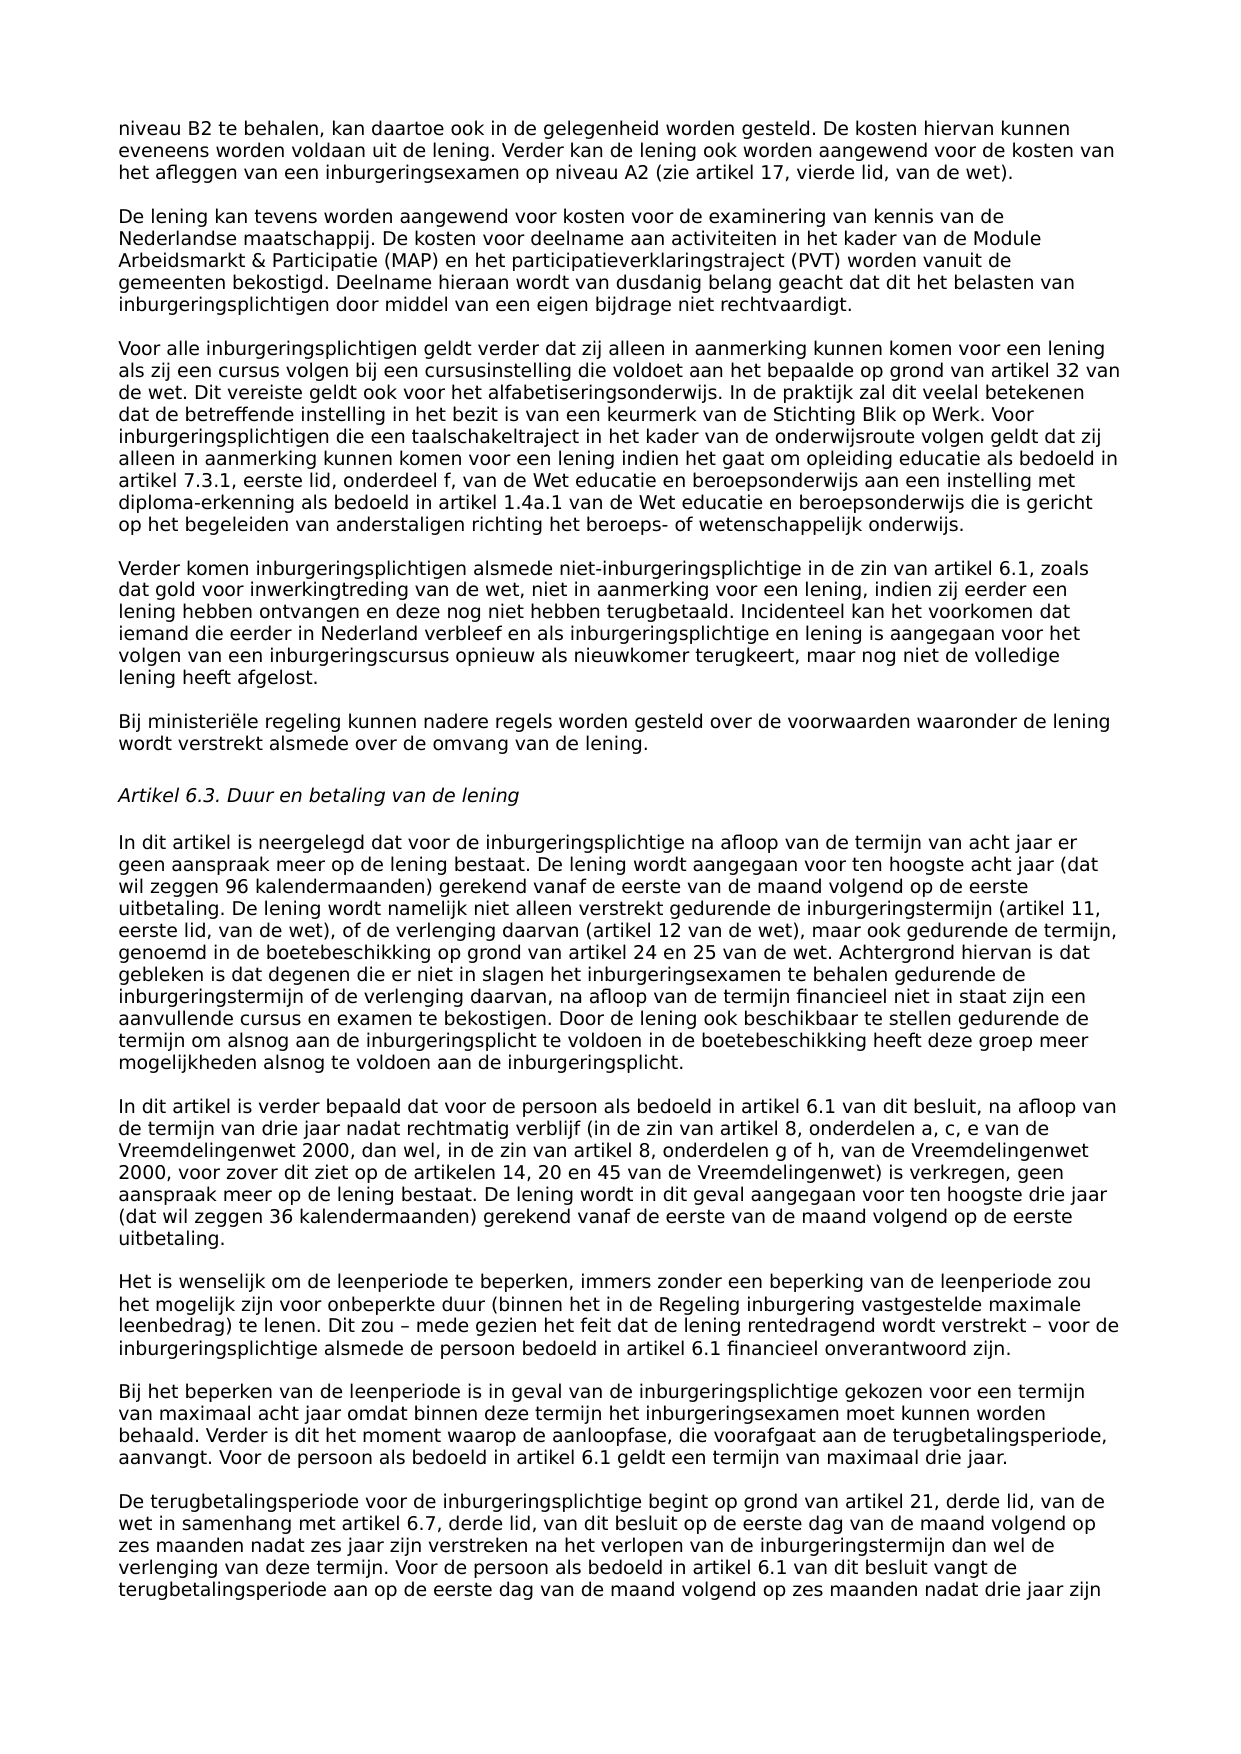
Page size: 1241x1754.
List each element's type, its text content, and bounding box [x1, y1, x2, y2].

text De lening kan tevens worden aangewend voor kosten voor de examinering van kennis van de Nederlandse maatschappij. De kosten voor deelname aan activiteiten in het kader van de Module Arbeidsmarkt & Participatie (MAP) en het participatieverklaringstraject (PVT) worden vanuit de gemeenten bekostigd. Deelname hieraan wordt van dusdanig belang geacht dat dit het belasten van inburgeringsplichtigen door middel van een eigen bijdrage niet rechtvaardigt. [118, 206, 1122, 316]
subtitle Artikel 6.3. Duur en betaling van de lening [118, 785, 1122, 807]
text In dit artikel is verder bepaald dat voor de persoon als bedoeld in artikel 6.1 van dit besluit, na afloop van de termijn van drie jaar nadat rechtmatig verblijf (in de zin van artikel 8, onderdelen a, c, e van de Vreemdelingenwet 2000, dan wel, in de zin van artikel 8, onderdelen g of h, van de Vreemdelingenwet 2000, voor zover dit ziet op de artikelen 14, 20 en 45 van de Vreemdelingenwet) is verkregen, geen aanspraak meer op de lening bestaat. De lening wordt in dit geval aangegaan voor ten hoogste drie jaar (dat wil zeggen 36 kalendermaanden) gerekend vanaf de eerste van de maand volgend op de eerste uitbetaling. [118, 1096, 1122, 1249]
text Het is wenselijk om de leenperiode te beperken, immers zonder een beperking van de leenperiode zou het mogelijk zijn voor onbeperkte duur (binnen het in de Regeling inburgering vastgestelde maximale leenbedrag) te lenen. Dit zou – mede gezien het feit dat de lening rentedragend wordt verstrekt – voor de inburgeringsplichtige alsmede de persoon bedoeld in artikel 6.1 financieel onverantwoord zijn. [118, 1271, 1122, 1359]
text De terugbetalingsperiode voor de inburgeringsplichtige begint op grond van artikel 21, derde lid, van de wet in samenhang met artikel 6.7, derde lid, van dit besluit op de eerste dag van de maand volgend op zes maanden nadat zes jaar zijn verstreken na het verlopen van de inburgeringstermijn dan wel de verlenging van deze termijn. Voor de persoon als bedoeld in artikel 6.1 van dit besluit vangt de terugbetalingsperiode aan op de eerste dag van de maand volgend op zes maanden nadat drie jaar zijn [118, 1491, 1122, 1601]
text Bij ministeriële regeling kunnen nadere regels worden gesteld over de voorwaarden waaronder de lening wordt verstrekt alsmede over de omvang van de lening. [118, 711, 1122, 755]
text niveau B2 te behalen, kan daartoe ook in de gelegenheid worden gesteld. De kosten hiervan kunnen eveneens worden voldaan uit de lening. Verder kan de lening ook worden aangewend voor de kosten van het afleggen van een inburgeringsexamen op niveau A2 (zie artikel 17, vierde lid, van de wet). [118, 118, 1122, 184]
text In dit artikel is neergelegd dat voor de inburgeringsplichtige na afloop van de termijn van acht jaar er geen aanspraak meer op de lening bestaat. De lening wordt aangegaan voor ten hoogste acht jaar (dat wil zeggen 96 kalendermaanden) gerekend vanaf de eerste van de maand volgend op de eerste uitbetaling. De lening wordt namelijk niet alleen verstrekt gedurende de inburgeringstermijn (artikel 11, eerste lid, van de wet), of de verlenging daarvan (artikel 12 van de wet), maar ook gedurende de termijn, genoemd in de boetebeschikking op grond van artikel 24 en 25 van de wet. Achtergrond hiervan is dat gebleken is dat degenen die er niet in slagen het inburgeringsexamen te behalen gedurende de inburgeringstermijn of de verlenging daarvan, na afloop van de termijn financieel niet in staat zijn een aanvullende cursus en examen te bekostigen. Door de lening ook beschikbaar te stellen gedurende de termijn om alsnog aan de inburgeringsplicht te voldoen in de boetebeschikking heeft deze groep meer mogelijkheden alsnog te voldoen aan de inburgeringsplicht. [118, 832, 1122, 1074]
text Voor alle inburgeringsplichtigen geldt verder dat zij alleen in aanmerking kunnen komen voor een lening als zij een cursus volgen bij een cursusinstelling die voldoet aan het bepaalde op grond van artikel 32 van de wet. Dit vereiste geldt ook voor het alfabetiseringsonderwijs. In de praktijk zal dit veelal betekenen dat de betreffende instelling in het bezit is van een keurmerk van de Stichting Blik op Werk. Voor inburgeringsplichtigen die een taalschakeltraject in het kader van de onderwijsroute volgen geldt dat zij alleen in aanmerking kunnen komen voor een lening indien het gaat om opleiding educatie als bedoeld in artikel 7.3.1, eerste lid, onderdeel f, van de Wet educatie en beroepsonderwijs aan een instelling met diploma-erkenning als bedoeld in artikel 1.4a.1 van de Wet educatie en beroepsonderwijs die is gericht op het begeleiden van anderstaligen richting het beroeps- of wetenschappelijk onderwijs. [118, 338, 1122, 536]
text Verder komen inburgeringsplichtigen alsmede niet-inburgeringsplichtige in de zin van artikel 6.1, zoals dat gold voor inwerkingtreding van de wet, niet in aanmerking voor een lening, indien zij eerder een lening hebben ontvangen en deze nog niet hebben terugbetaald. Incidenteel kan het voorkomen dat iemand die eerder in Nederland verbleef en als inburgeringsplichtige en lening is aangegaan voor het volgen van een inburgeringscursus opnieuw als nieuwkomer terugkeert, maar nog niet de volledige lening heeft afgelost. [118, 557, 1122, 689]
text Bij het beperken van de leenperiode is in geval van de inburgeringsplichtige gekozen voor een termijn van maximaal acht jaar omdat binnen deze termijn het inburgeringsexamen moet kunnen worden behaald. Verder is dit het moment waarop de aanloopfase, die voorafgaat aan de terugbetalingsperiode, aanvangt. Voor de persoon als bedoeld in artikel 6.1 geldt een termijn van maximaal drie jaar. [118, 1381, 1122, 1469]
